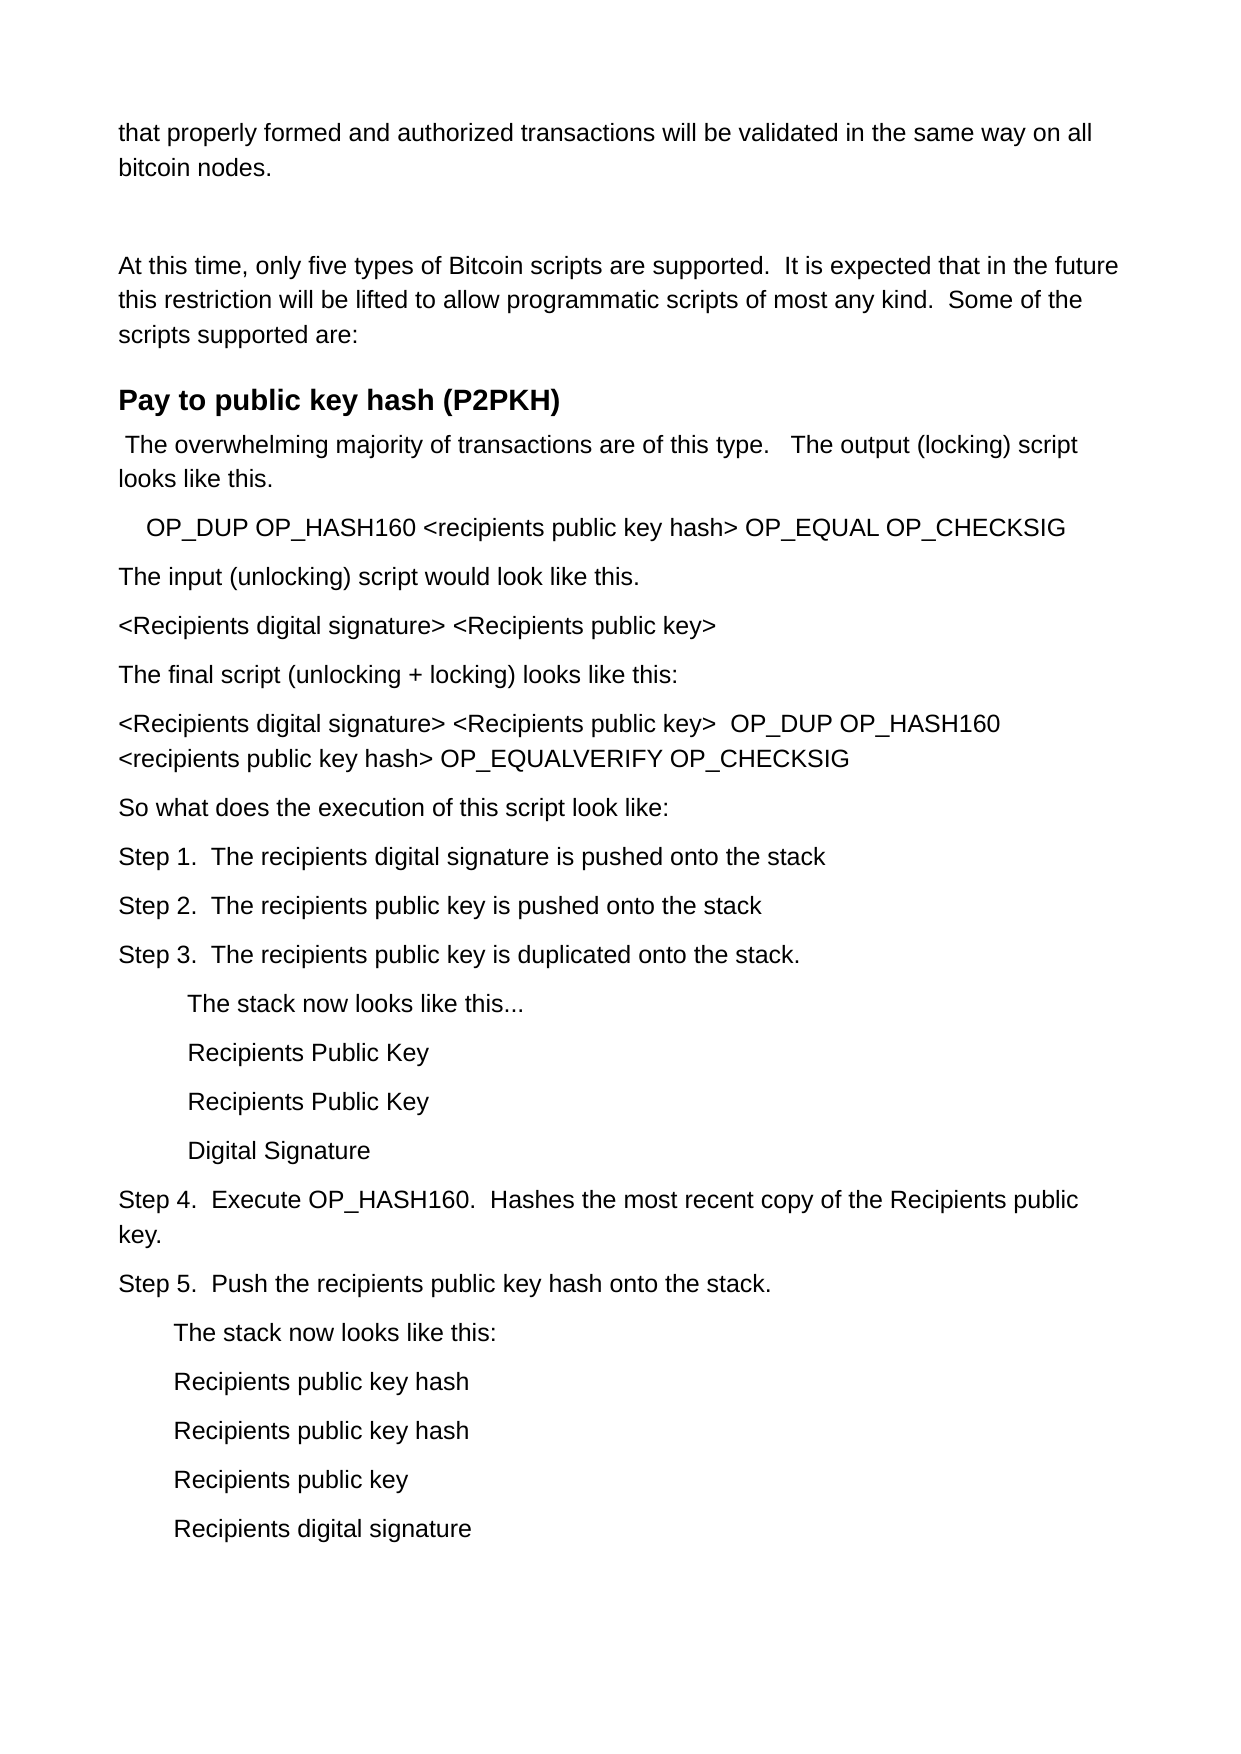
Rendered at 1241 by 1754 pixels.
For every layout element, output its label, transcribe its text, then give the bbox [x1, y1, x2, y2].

text The stack now looks like this: [118, 1318, 1122, 1347]
text Recipients Public Key [118, 1087, 1122, 1116]
text Step 2. The recipients public key is pushed onto the stack [118, 891, 1122, 920]
text At this time, only five types of Bitcoin scripts are supported. It is expected that in the future this restriction will be lifted to allow programmatic scripts of most any kind. Some of the scripts supported are: [118, 251, 1122, 348]
subtitle Pay to public key hash (P2PKH) [118, 383, 1122, 417]
text Digital Signature [118, 1136, 1122, 1165]
text The stack now looks like this... [118, 989, 1122, 1018]
text Recipients public key hash [118, 1367, 1122, 1396]
text <Recipients digital signature> <Recipients public key> OP_DUP OP_HASH160 <recipients public key hash> OP_EQUALVERIFY OP_CHECKSIG [118, 709, 1122, 773]
text The final script (unlocking + locking) looks like this: [118, 660, 1122, 689]
text Step 4. Execute OP_HASH160. Hashes the most recent copy of the Recipients public key. [118, 1185, 1122, 1249]
text Recipients public key [118, 1465, 1122, 1494]
text OP_DUP OP_HASH160 <recipients public key hash> OP_EQUAL OP_CHECKSIG [118, 513, 1122, 542]
text The input (unlocking) script would look like this. [118, 562, 1122, 591]
text Step 5. Push the recipients public key hash onto the stack. [118, 1269, 1122, 1298]
text So what does the execution of this script look like: [118, 793, 1122, 822]
text Step 1. The recipients digital signature is pushed onto the stack [118, 842, 1122, 871]
text that properly formed and authorized transactions will be validated in the same way on all bitcoin nodes. [118, 118, 1122, 181]
text Recipients public key hash [118, 1416, 1122, 1445]
text The overwhelming majority of transactions are of this type. The output (locking) script looks like this. [118, 429, 1122, 493]
text Recipients digital signature [118, 1514, 1122, 1543]
text Step 3. The recipients public key is duplicated onto the stack. [118, 940, 1122, 969]
text Recipients Public Key [118, 1038, 1122, 1067]
text <Recipients digital signature> <Recipients public key> [118, 611, 1122, 640]
